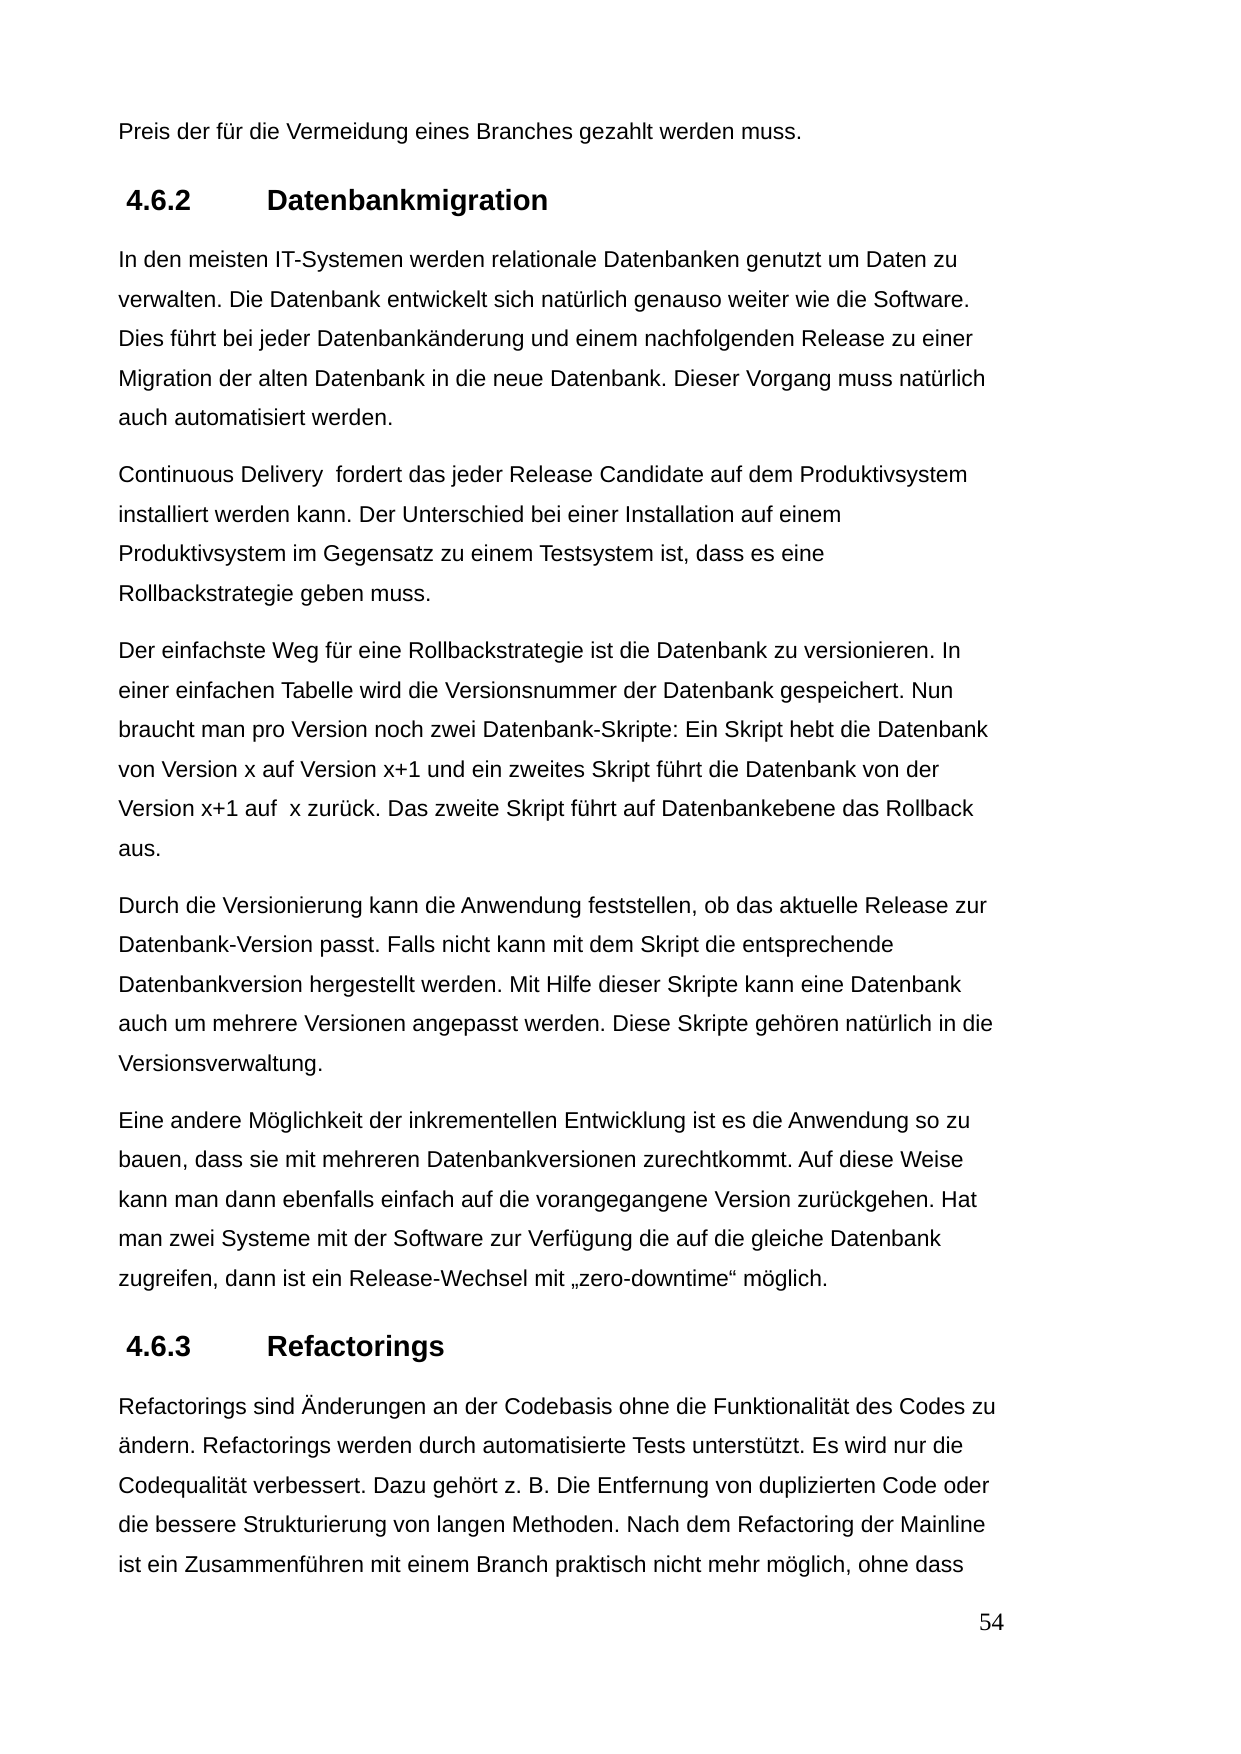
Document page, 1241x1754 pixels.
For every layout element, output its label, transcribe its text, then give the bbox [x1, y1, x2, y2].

text Continuous Delivery fordert das jeder Release Candidate auf dem Produktivsystem installiert werden kann. Der Unterschied bei einer Installation auf einem Produktivsystem im Gegensatz zu einem Testsystem ist, dass es eine Rollbackstrategie geben muss. [118, 461, 1004, 606]
text Preis der für die Vermeidung eines Branches gezahlt werden muss. [118, 118, 1004, 144]
subtitle Datenbankmigration [118, 183, 1004, 216]
text Refactorings sind Änderungen an der Codebasis ohne die Funktionalität des Codes zu ändern. Refactorings werden durch automatisierte Tests unterstützt. Es wird nur die Codequalität verbessert. Dazu gehört z. B. Die Entfernung von duplizierten Code oder die bessere Strukturierung von langen Methoden. Nach dem Refactoring der Mainline ist ein Zusammenführen mit einem Branch praktisch nicht mehr möglich, ohne dass [118, 1393, 1004, 1577]
subtitle Refactorings [118, 1329, 1004, 1363]
text In den meisten IT-Systemen werden relationale Datenbanken genutzt um Daten zu verwalten. Die Datenbank entwickelt sich natürlich genauso weiter wie die Software. Dies führt bei jeder Datenbankänderung und einem nachfolgenden Release zu einer Migration der alten Datenbank in die neue Datenbank. Dieser Vorgang muss natürlich auch automatisiert werden. [118, 246, 1004, 431]
text Eine andere Möglichkeit der inkrementellen Entwicklung ist es die Anwendung so zu bauen, dass sie mit mehreren Datenbankversionen zurechtkommt. Auf diese Weise kann man dann ebenfalls einfach auf die vorangegangene Version zurückgehen. Hat man zwei Systeme mit der Software zur Verfügung die auf die gleiche Datenbank zugreifen, dann ist ein Release-Wechsel mit „zero-downtime“ möglich. [118, 1107, 1004, 1291]
text Der einfachste Weg für eine Rollbackstrategie ist die Datenbank zu versionieren. In einer einfachen Tabelle wird die Versionsnummer der Datenbank gespeichert. Nun braucht man pro Version noch zwei Datenbank-Skripte: Ein Skript hebt die Datenbank von Version x auf Version x+1 und ein zweites Skript führt die Datenbank von der Version x+1 auf x zurück. Das zweite Skript führt auf Datenbankebene das Rollback aus. [118, 637, 1004, 861]
text Durch die Versionierung kann die Anwendung feststellen, ob das aktuelle Release zur Datenbank-Version passt. Falls nicht kann mit dem Skript die entsprechende Datenbankversion hergestellt werden. Mit Hilfe dieser Skripte kann eine Datenbank auch um mehrere Versionen angepasst werden. Diese Skripte gehören natürlich in die Versionsverwaltung. [118, 892, 1004, 1076]
